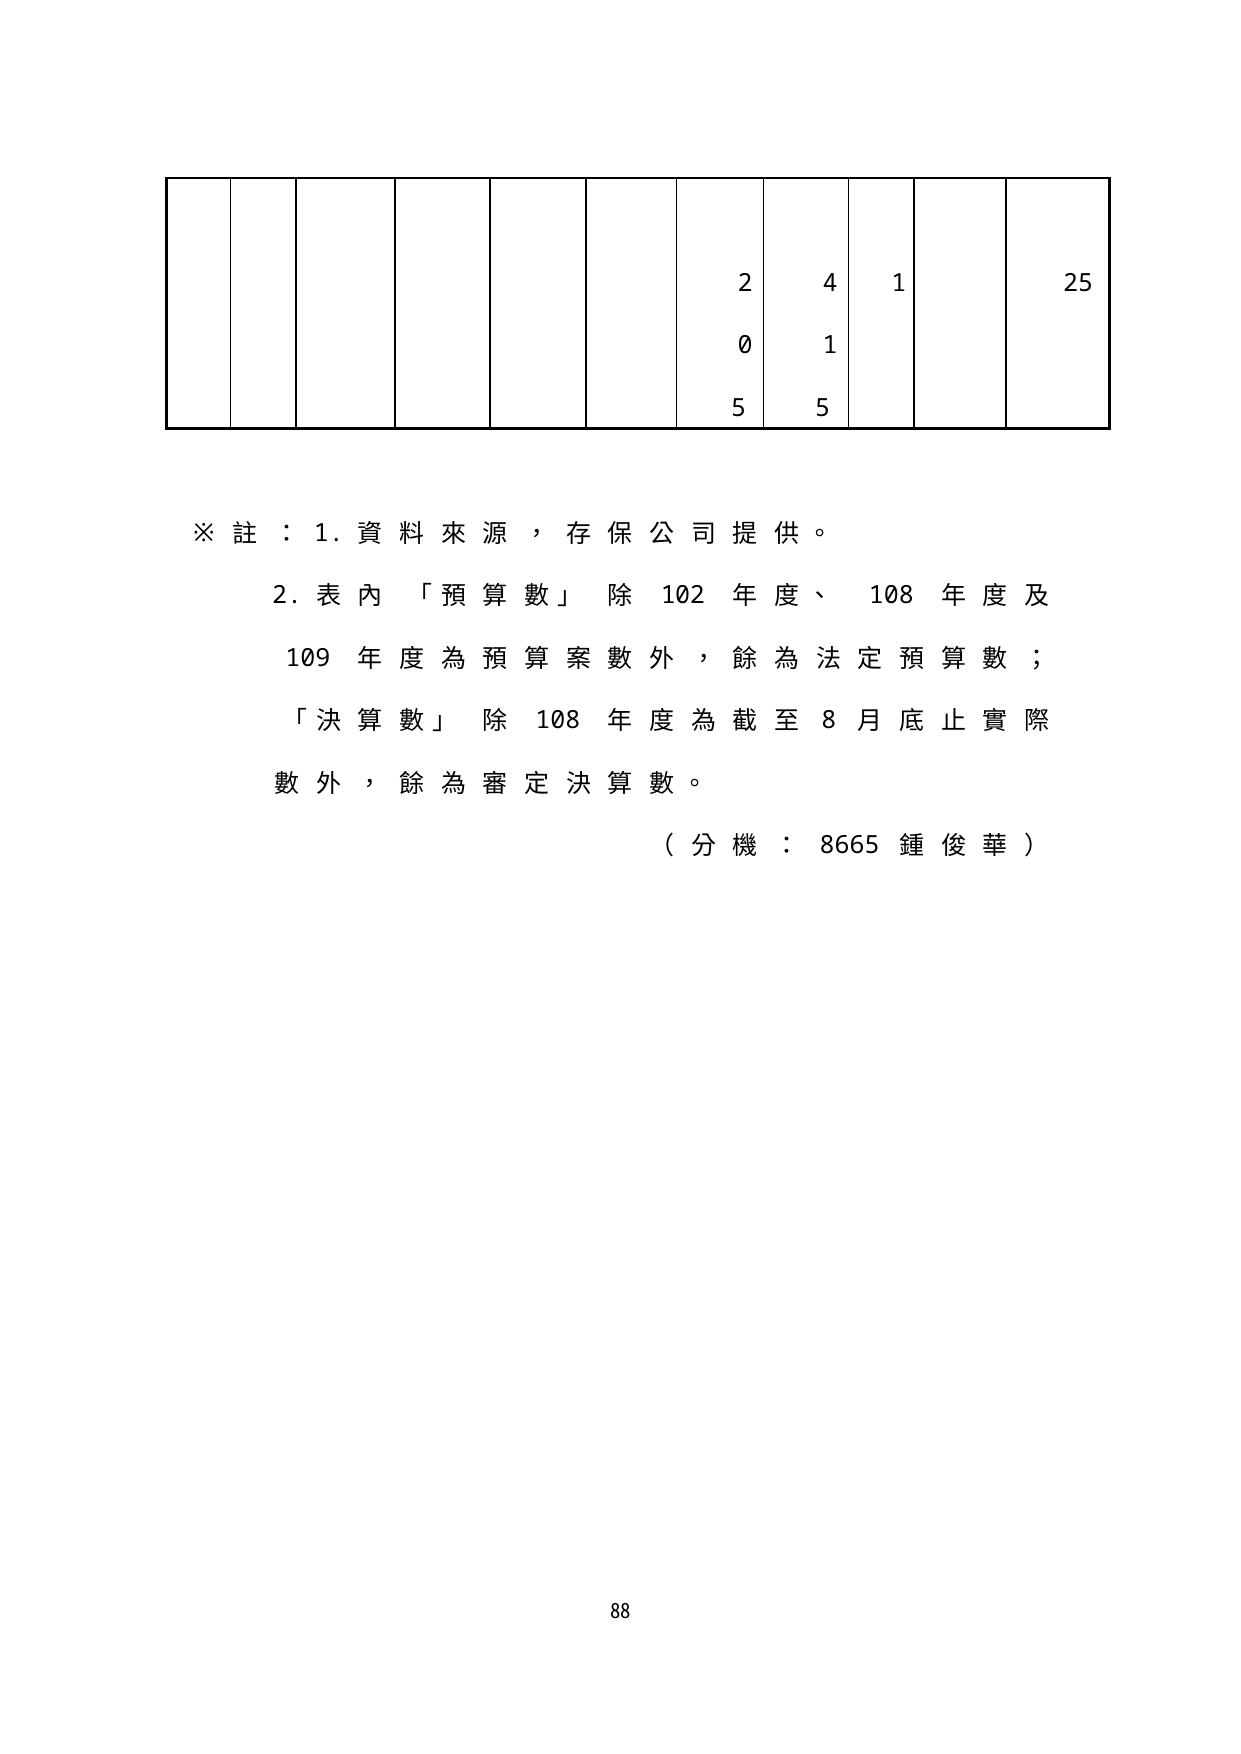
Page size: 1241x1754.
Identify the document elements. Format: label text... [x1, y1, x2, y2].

text （分機：8665鍾俊華） [183, 802, 1058, 865]
table_cell [587, 179, 676, 427]
table_cell 415 [764, 179, 848, 427]
table_cell [297, 179, 394, 427]
text ※註：1.資料來源，存保公司提供。 [153, 490, 1087, 552]
table_cell [491, 179, 585, 427]
table_cell 1 [849, 179, 913, 427]
table_cell 預算 [231, 179, 295, 427]
table_cell 205 [677, 179, 763, 427]
text 2.表內「預算數」除102年度、108年度及109年度為預算案數外，餘為法定預算數；「決算數」除108年度為截至8月底止實際數外，餘為審定決算數。 [227, 552, 1087, 802]
table_cell [396, 179, 489, 427]
table_cell 25 [1007, 179, 1108, 427]
table_cell [915, 179, 1005, 427]
table_cell [168, 179, 230, 427]
